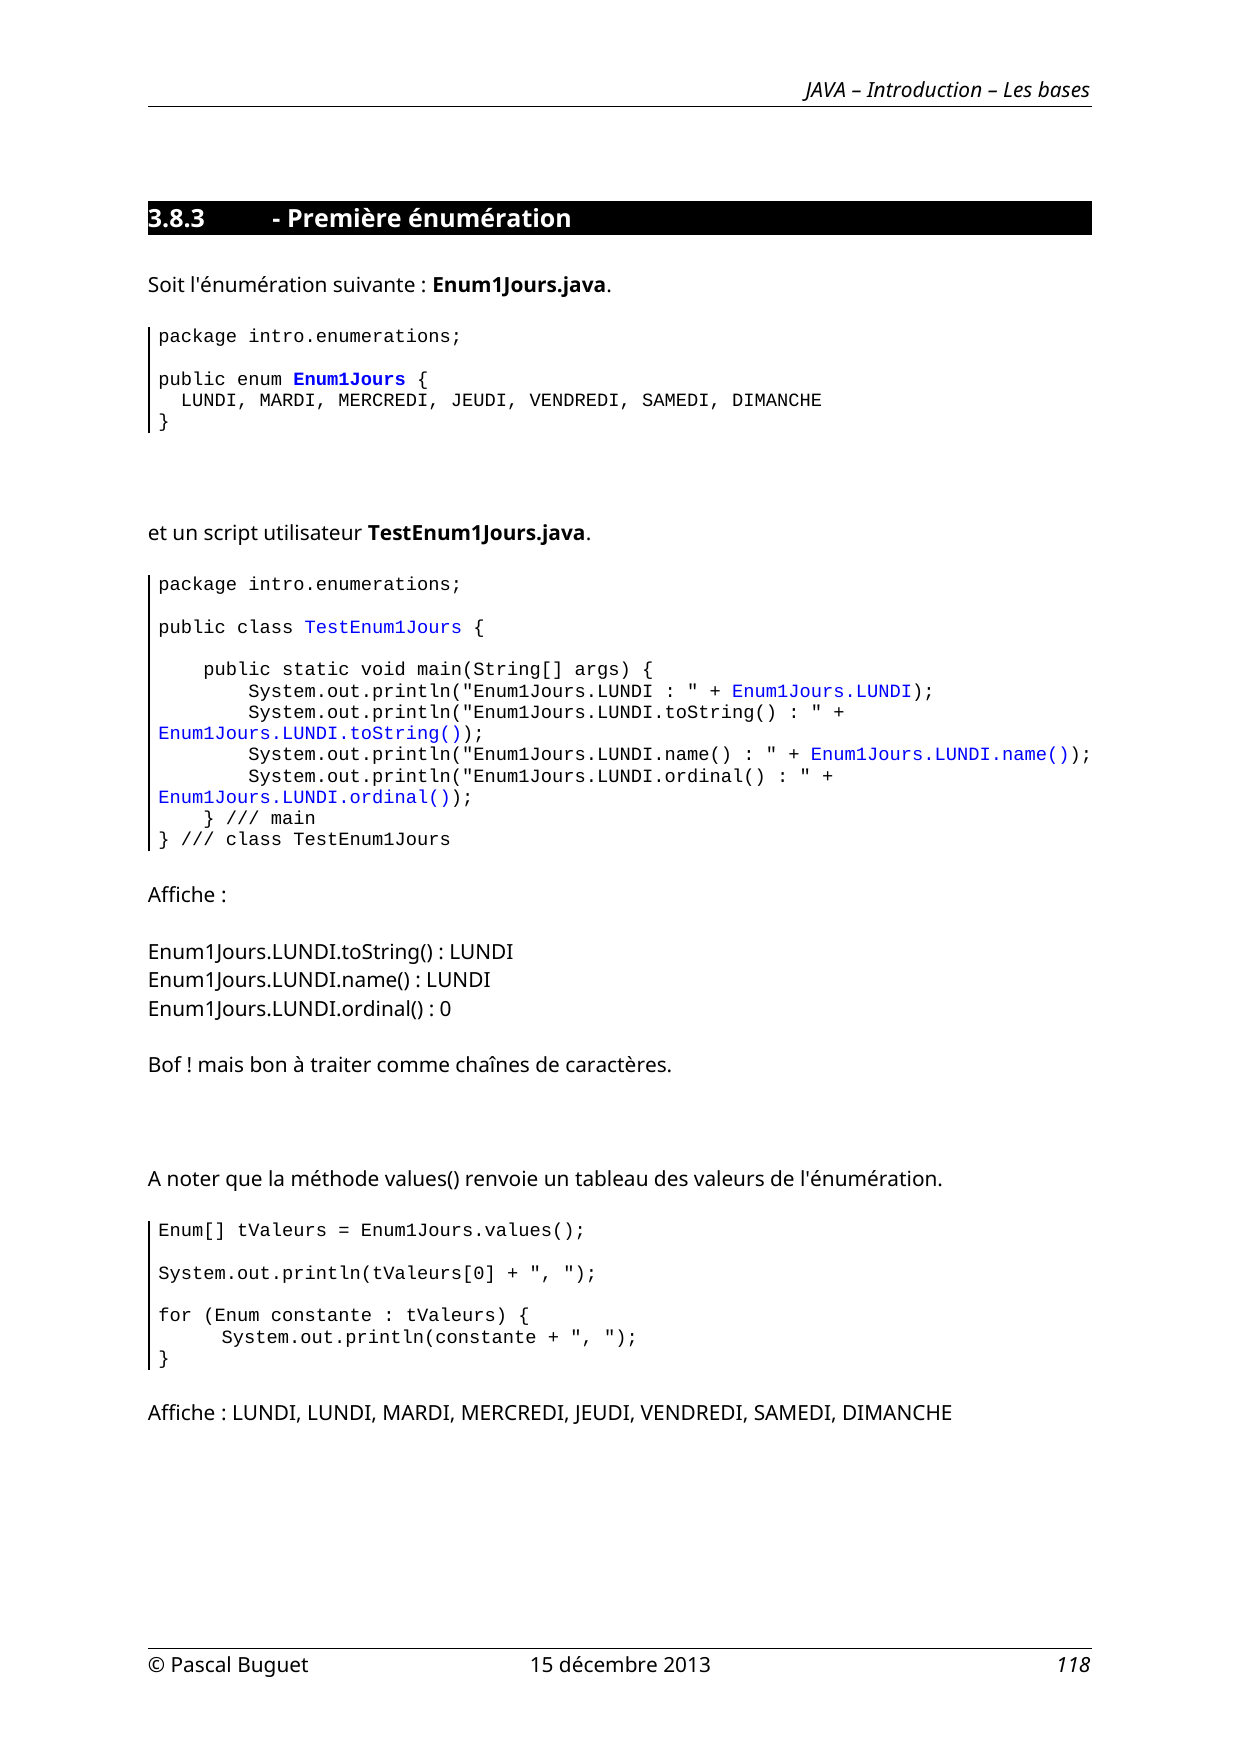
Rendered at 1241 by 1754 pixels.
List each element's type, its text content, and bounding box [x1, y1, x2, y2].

text System.out.println(tValeurs[0] + ", "); [150, 1264, 1092, 1285]
subtitle - Première énumération [148, 201, 1092, 235]
text Enum[] tValeurs = Enum1Jours.values(); [150, 1221, 1092, 1242]
text package intro.enumerations; [150, 575, 1092, 596]
text Affiche : [148, 880, 1092, 908]
text public enum Enum1Jours { [150, 369, 1092, 391]
text System.out.println("Enum1Jours.LUNDI : " + Enum1Jours.LUNDI); [150, 681, 1092, 703]
text Enum1Jours.LUNDI.toString() : LUNDI [148, 937, 1092, 965]
text } /// main [150, 809, 1092, 830]
text public class TestEnum1Jours { [150, 618, 1092, 639]
text System.out.println(constante + ", "); [150, 1327, 1092, 1349]
text Enum1Jours.LUNDI.ordinal() : 0 [148, 994, 1092, 1022]
text Soit l'énumération suivante : Enum1Jours.java. [148, 270, 1092, 298]
text System.out.println("Enum1Jours.LUNDI.toString() : " + Enum1Jours.LUNDI.toString()); [150, 703, 1092, 745]
text Bof ! mais bon à traiter comme chaînes de caractères. [148, 1051, 1092, 1079]
text public static void main(String[] args) { [150, 660, 1092, 681]
text System.out.println("Enum1Jours.LUNDI.name() : " + Enum1Jours.LUNDI.name()); [150, 745, 1092, 766]
text package intro.enumerations; [150, 327, 1092, 348]
text Enum1Jours.LUNDI.name() : LUNDI [148, 965, 1092, 994]
text et un script utilisateur TestEnum1Jours.java. [148, 518, 1092, 547]
text } [150, 1349, 1092, 1370]
text System.out.println("Enum1Jours.LUNDI.ordinal() : " + Enum1Jours.LUNDI.ordinal()); [150, 766, 1092, 809]
text A noter que la méthode values() renvoie un tableau des valeurs de l'énumération. [148, 1164, 1092, 1193]
text } /// class TestEnum1Jours [150, 830, 1092, 851]
text for (Enum constante : tValeurs) { [150, 1306, 1092, 1327]
text } [150, 412, 1092, 433]
text Affiche : LUNDI, LUNDI, MARDI, MERCREDI, JEUDI, VENDREDI, SAMEDI, DIMANCHE [148, 1398, 1092, 1427]
text LUNDI, MARDI, MERCREDI, JEUDI, VENDREDI, SAMEDI, DIMANCHE [150, 391, 1092, 412]
